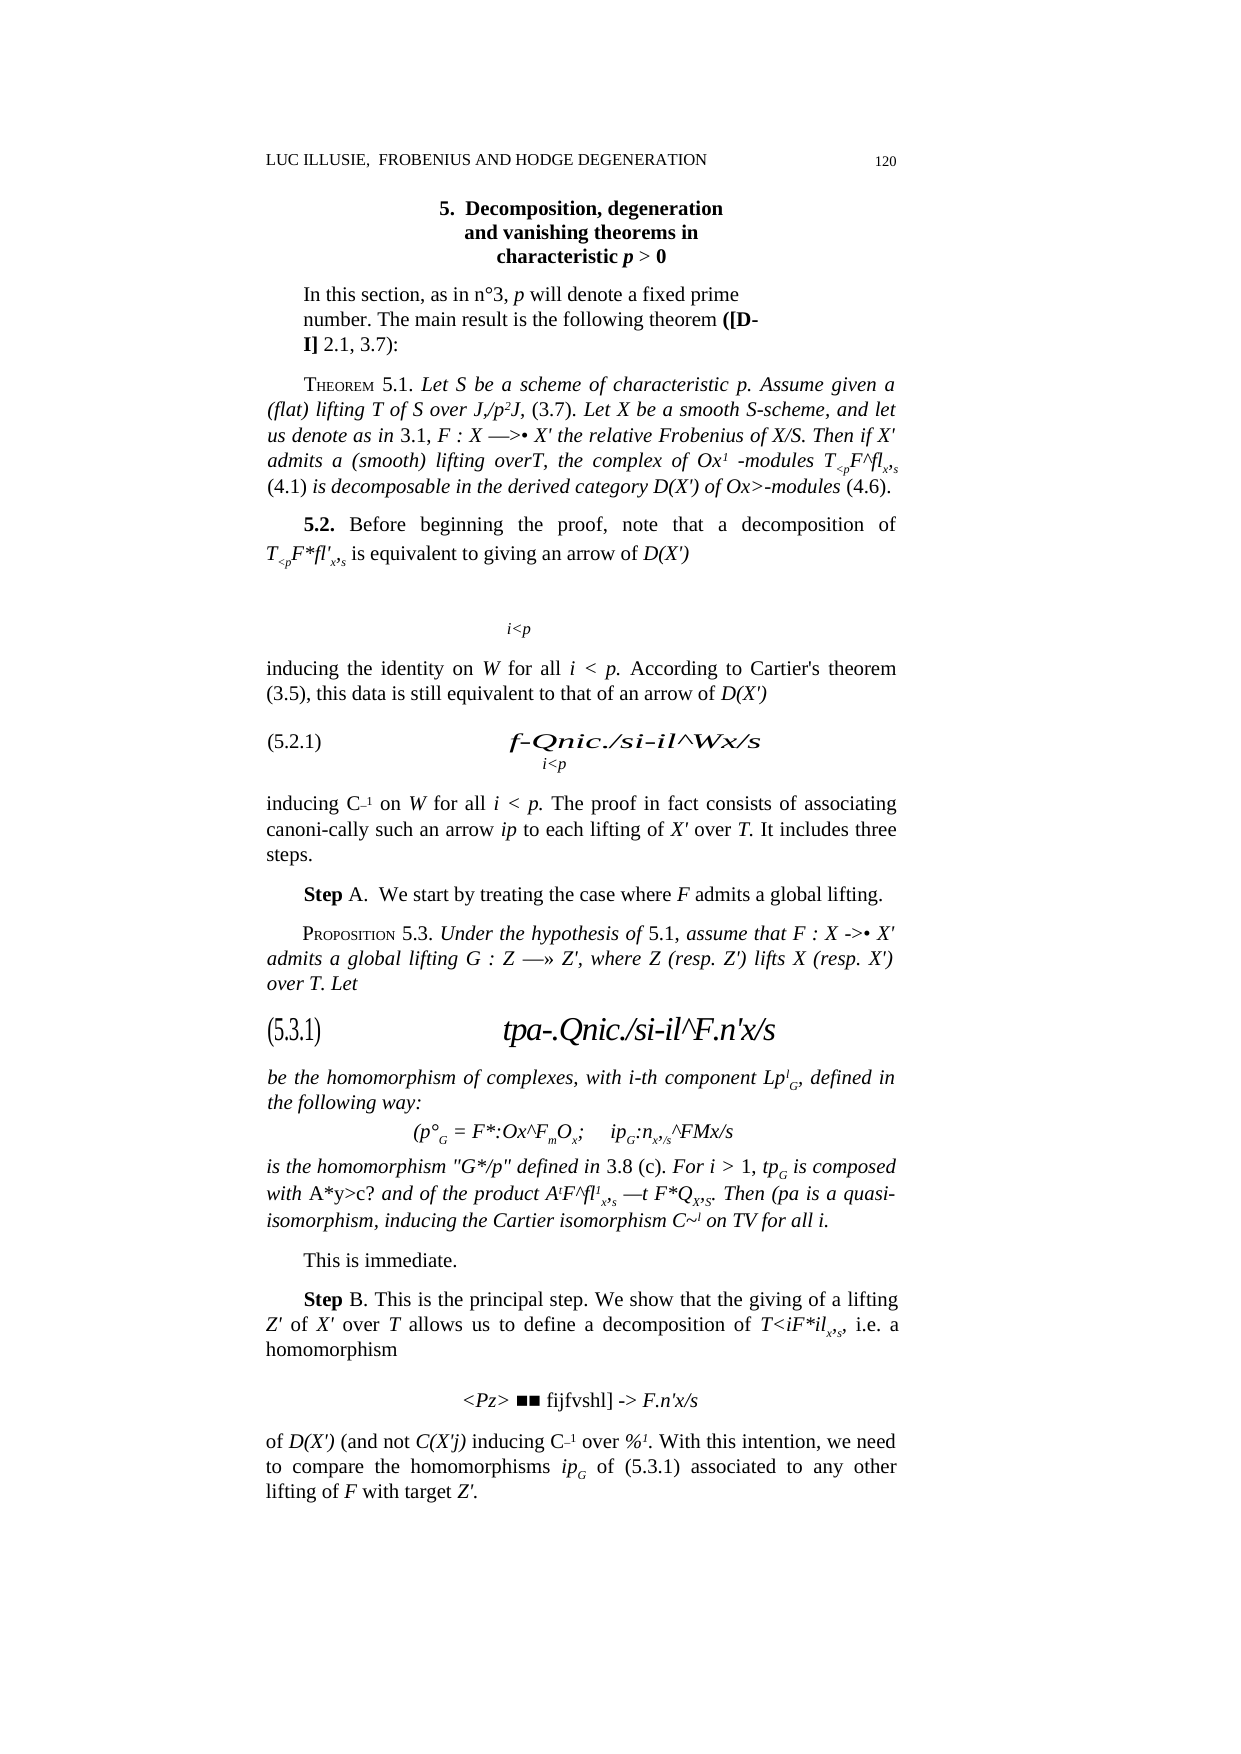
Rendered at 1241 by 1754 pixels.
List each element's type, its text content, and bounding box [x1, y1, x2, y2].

text Theorem 5.1. Let S be a scheme of characteristic p. Assume given a (flat) lifting T of S over J,/p2J, (3.7). Let X be a smooth S-scheme, and let us denote as in 3.1, F : X —>• X' the relative Frobenius of X/S. Then if X' admits a (smooth) lifting overT, the complex of Ox1 -modules T<pF^flx,s (4.1) is decomposable in the derived category D(X') of Ox>-modules (4.6). [267, 371, 898, 498]
text Step B. This is the principal step. We show that the giving of a lifting Z' of X' over T allows us to define a decomposition of T<iF*ilx,s, i.e. a homomorphism [266, 1286, 899, 1361]
text is the homomorphism "G*/p" defined in 3.8 (c). For i > 1, tpG is composed with A*y>c? and of the product AtF^fl1x,s —t F*QX,S. Then (pa is a quasi-isomorphism, inducing the Cartier isomorphism C~l on TV for all i. [266, 1152, 898, 1233]
text In this section, as in n°3, p will denote a fixed prime number. The main result is the following theorem ([D-I] 2.1, 3.7): [303, 282, 759, 357]
text 5.2. Before beginning the proof, note that a decomposition of T<pF*fl'x,s is equivalent to giving an arrow of D(X') [266, 509, 897, 566]
text This is immediate. [303, 1248, 949, 1272]
text Proposition 5.3. Under the hypothesis of 5.1, assume that F : X ->• X' admits a global lifting G : Z —» Z', where Z (resp. Z') lifts X (resp. X') over T. Let [267, 921, 896, 996]
text (5.2.1) f-Qnic./si-il^Wx/s [267, 729, 949, 753]
text inducing C_1 on W for all i < p. The proof in fact consists of associating canoni-cally such an arrow ip to each lifting of X' over T. It includes three steps. [266, 790, 897, 867]
text be the homomorphism of complexes, with i-th component LplG, defined in the follow­ing way: [267, 1064, 897, 1114]
text of D(X') (and not C(X'j) inducing C_1 over %1. With this intention, we need to compare the homomorphisms ipG of (5.3.1) associated to any other lifting of F with target Z'. [266, 1428, 897, 1503]
text 120 [874, 152, 949, 169]
text i<p [542, 754, 949, 773]
text (p°G = F*:Ox^FmOx; ipG:nx,/s^FMx/s [413, 1119, 949, 1147]
text inducing the identity on W for all i < p. According to Cartier's theorem (3.5), this data is still equivalent to that of an arrow of D(X') [266, 656, 897, 706]
text Step A. We start by treating the case where F admits a global lifting. [303, 882, 949, 906]
text (5.3.1) tpa-.Qnic./si-il^F.n'x/s [267, 1009, 949, 1047]
text i<p [507, 618, 949, 638]
text 5. Decomposition, degeneration and vanishing theorems in characteristic p > 0 [423, 195, 739, 269]
text LUC ILLUSIE, FROBENIUS AND HODGE DEGENERATION [266, 150, 758, 169]
text <Pz> ■■ fijfvshl] -> F.n'x/s [266, 1388, 896, 1412]
